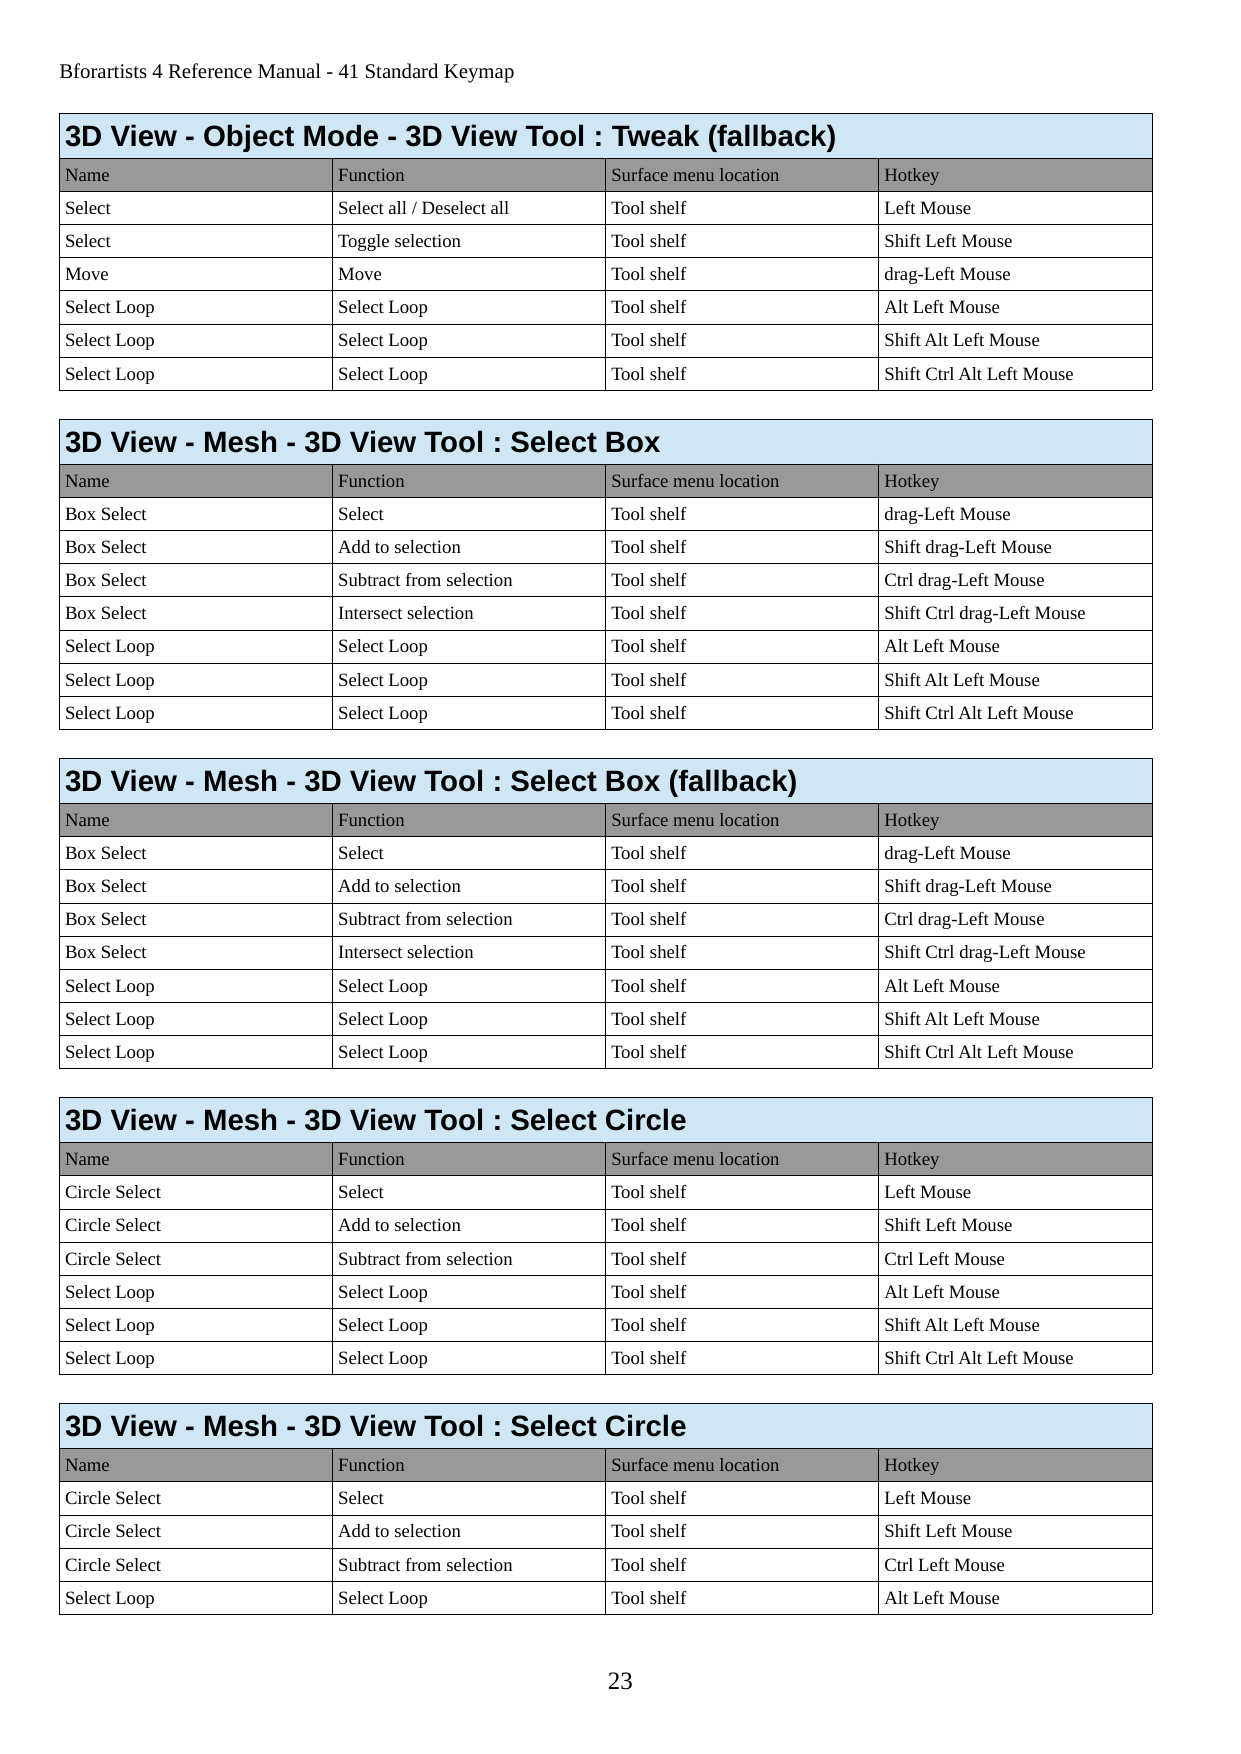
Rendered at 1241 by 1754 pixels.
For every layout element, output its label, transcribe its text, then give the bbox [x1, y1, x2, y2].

table_cell Select Loop [333, 291, 605, 323]
table_cell Tool shelf [606, 1342, 878, 1374]
table_cell Select Loop [60, 970, 332, 1002]
table_cell Shift Left Mouse [879, 225, 1152, 257]
table_cell Tool shelf [606, 904, 878, 936]
table_cell Surface menu location [606, 1449, 878, 1481]
table_cell Function [333, 1143, 605, 1175]
table_header 3D View - Mesh - 3D View Tool : Select Box (fallback) [60, 759, 1152, 803]
table_cell Subtract from selection [333, 1243, 605, 1275]
table_cell Circle Select [60, 1210, 332, 1242]
table_cell Intersect selection [333, 937, 605, 969]
table_cell Left Mouse [879, 192, 1152, 224]
table_cell Tool shelf [606, 597, 878, 629]
table_cell Tool shelf [606, 837, 878, 869]
table_cell Tool shelf [606, 498, 878, 530]
table_cell Select Loop [60, 1036, 332, 1068]
table_cell Circle Select [60, 1549, 332, 1581]
table_cell Shift Ctrl Alt Left Mouse [879, 1036, 1152, 1068]
table_cell Tool shelf [606, 291, 878, 323]
table_header 3D View - Object Mode - 3D View Tool : Tweak (fallback) [60, 114, 1152, 158]
table_cell Add to selection [333, 1516, 605, 1548]
table_cell Tool shelf [606, 1036, 878, 1068]
table_cell Left Mouse [879, 1482, 1152, 1514]
table_cell Shift Alt Left Mouse [879, 1003, 1152, 1035]
table_cell drag-Left Mouse [879, 258, 1152, 290]
table_cell Alt Left Mouse [879, 1276, 1152, 1308]
table_cell Box Select [60, 597, 332, 629]
table_cell Surface menu location [606, 1143, 878, 1175]
table_header 3D View - Mesh - 3D View Tool : Select Circle [60, 1404, 1152, 1448]
table_header 3D View - Mesh - 3D View Tool : Select Box [60, 420, 1152, 464]
table_cell Tool shelf [606, 192, 878, 224]
table_cell Function [333, 804, 605, 836]
table_cell Select Loop [333, 697, 605, 729]
table_cell Left Mouse [879, 1176, 1152, 1208]
table_cell Tool shelf [606, 358, 878, 390]
table_cell drag-Left Mouse [879, 837, 1152, 869]
table_cell Circle Select [60, 1482, 332, 1514]
table_cell Ctrl Left Mouse [879, 1243, 1152, 1275]
table_cell Select Loop [60, 291, 332, 323]
table_cell Select Loop [60, 697, 332, 729]
table_cell Tool shelf [606, 225, 878, 257]
table_cell Name [60, 1143, 332, 1175]
table_cell Shift drag-Left Mouse [879, 870, 1152, 902]
table_cell Shift Left Mouse [879, 1210, 1152, 1242]
table_cell Shift drag-Left Mouse [879, 531, 1152, 563]
table_cell Select Loop [333, 1309, 605, 1341]
table_cell Box Select [60, 904, 332, 936]
table_cell Select Loop [60, 1276, 332, 1308]
table_cell Box Select [60, 937, 332, 969]
table_cell Hotkey [879, 465, 1152, 497]
table_cell Hotkey [879, 1143, 1152, 1175]
table_cell Ctrl Left Mouse [879, 1549, 1152, 1581]
table_cell Surface menu location [606, 465, 878, 497]
table_cell Box Select [60, 564, 332, 596]
table_cell Circle Select [60, 1243, 332, 1275]
table_cell Surface menu location [606, 804, 878, 836]
table_cell Surface menu location [606, 159, 878, 191]
table_cell Select Loop [333, 1276, 605, 1308]
table_cell Box Select [60, 498, 332, 530]
table_cell Shift Ctrl Alt Left Mouse [879, 697, 1152, 729]
table_cell Shift Alt Left Mouse [879, 1309, 1152, 1341]
table_cell Tool shelf [606, 937, 878, 969]
table_cell Tool shelf [606, 870, 878, 902]
table_cell Select Loop [333, 1342, 605, 1374]
table_cell Select [60, 225, 332, 257]
table_cell Tool shelf [606, 1176, 878, 1208]
table_cell Function [333, 159, 605, 191]
table_cell Tool shelf [606, 1482, 878, 1514]
table_cell Intersect selection [333, 597, 605, 629]
table_cell Tool shelf [606, 1516, 878, 1548]
table_cell Ctrl drag-Left Mouse [879, 904, 1152, 936]
table_cell Tool shelf [606, 564, 878, 596]
table_cell Circle Select [60, 1176, 332, 1208]
table_cell Select Loop [60, 631, 332, 663]
table_cell Select [333, 498, 605, 530]
table_cell Function [333, 1449, 605, 1481]
table_cell Select Loop [60, 325, 332, 357]
table_cell Hotkey [879, 159, 1152, 191]
table_cell Select Loop [333, 358, 605, 390]
table_cell Alt Left Mouse [879, 970, 1152, 1002]
table_cell Shift Ctrl drag-Left Mouse [879, 937, 1152, 969]
table_cell Select Loop [333, 325, 605, 357]
table_cell Select Loop [60, 358, 332, 390]
table_cell Shift Ctrl drag-Left Mouse [879, 597, 1152, 629]
table_cell Box Select [60, 531, 332, 563]
table_cell Name [60, 159, 332, 191]
table_cell Tool shelf [606, 697, 878, 729]
table_cell Tool shelf [606, 1582, 878, 1614]
table_cell Tool shelf [606, 1309, 878, 1341]
table_cell Select Loop [60, 1003, 332, 1035]
table_cell Shift Alt Left Mouse [879, 325, 1152, 357]
table_cell Hotkey [879, 1449, 1152, 1481]
table_cell Alt Left Mouse [879, 1582, 1152, 1614]
table_cell Name [60, 465, 332, 497]
table_cell Select [333, 1176, 605, 1208]
table_cell Shift Ctrl Alt Left Mouse [879, 1342, 1152, 1374]
table_cell Box Select [60, 837, 332, 869]
table_cell Select Loop [60, 664, 332, 696]
table_header 3D View - Mesh - 3D View Tool : Select Circle [60, 1098, 1152, 1142]
table_cell Name [60, 804, 332, 836]
table_cell Tool shelf [606, 1210, 878, 1242]
table_cell Alt Left Mouse [879, 631, 1152, 663]
table_cell Subtract from selection [333, 1549, 605, 1581]
table_cell Add to selection [333, 531, 605, 563]
table_cell Hotkey [879, 804, 1152, 836]
table_cell Select Loop [333, 1036, 605, 1068]
table_cell Tool shelf [606, 1276, 878, 1308]
table_cell Select [333, 837, 605, 869]
table_cell Move [333, 258, 605, 290]
table_cell Select all / Deselect all [333, 192, 605, 224]
table_cell Tool shelf [606, 325, 878, 357]
table_cell Select Loop [60, 1342, 332, 1374]
table_cell drag-Left Mouse [879, 498, 1152, 530]
table_cell Select Loop [333, 664, 605, 696]
table_cell Ctrl drag-Left Mouse [879, 564, 1152, 596]
table_cell Select [60, 192, 332, 224]
table_cell Tool shelf [606, 1003, 878, 1035]
table_cell Box Select [60, 870, 332, 902]
table_cell Select Loop [60, 1582, 332, 1614]
table_cell Toggle selection [333, 225, 605, 257]
table_cell Shift Alt Left Mouse [879, 664, 1152, 696]
table_cell Shift Ctrl Alt Left Mouse [879, 358, 1152, 390]
table_cell Tool shelf [606, 1549, 878, 1581]
table_cell Select [333, 1482, 605, 1514]
table_cell Function [333, 465, 605, 497]
table_cell Subtract from selection [333, 904, 605, 936]
table_cell Tool shelf [606, 531, 878, 563]
table_cell Add to selection [333, 870, 605, 902]
table_cell Select Loop [333, 1582, 605, 1614]
table_cell Name [60, 1449, 332, 1481]
table_cell Circle Select [60, 1516, 332, 1548]
table_cell Tool shelf [606, 970, 878, 1002]
table_cell Shift Left Mouse [879, 1516, 1152, 1548]
table_cell Add to selection [333, 1210, 605, 1242]
table_cell Move [60, 258, 332, 290]
table_cell Alt Left Mouse [879, 291, 1152, 323]
table_cell Tool shelf [606, 664, 878, 696]
table_cell Select Loop [333, 1003, 605, 1035]
table_cell Select Loop [333, 631, 605, 663]
table_cell Tool shelf [606, 1243, 878, 1275]
table_cell Subtract from selection [333, 564, 605, 596]
table_cell Tool shelf [606, 258, 878, 290]
table_cell Tool shelf [606, 631, 878, 663]
table_cell Select Loop [333, 970, 605, 1002]
table_cell Select Loop [60, 1309, 332, 1341]
